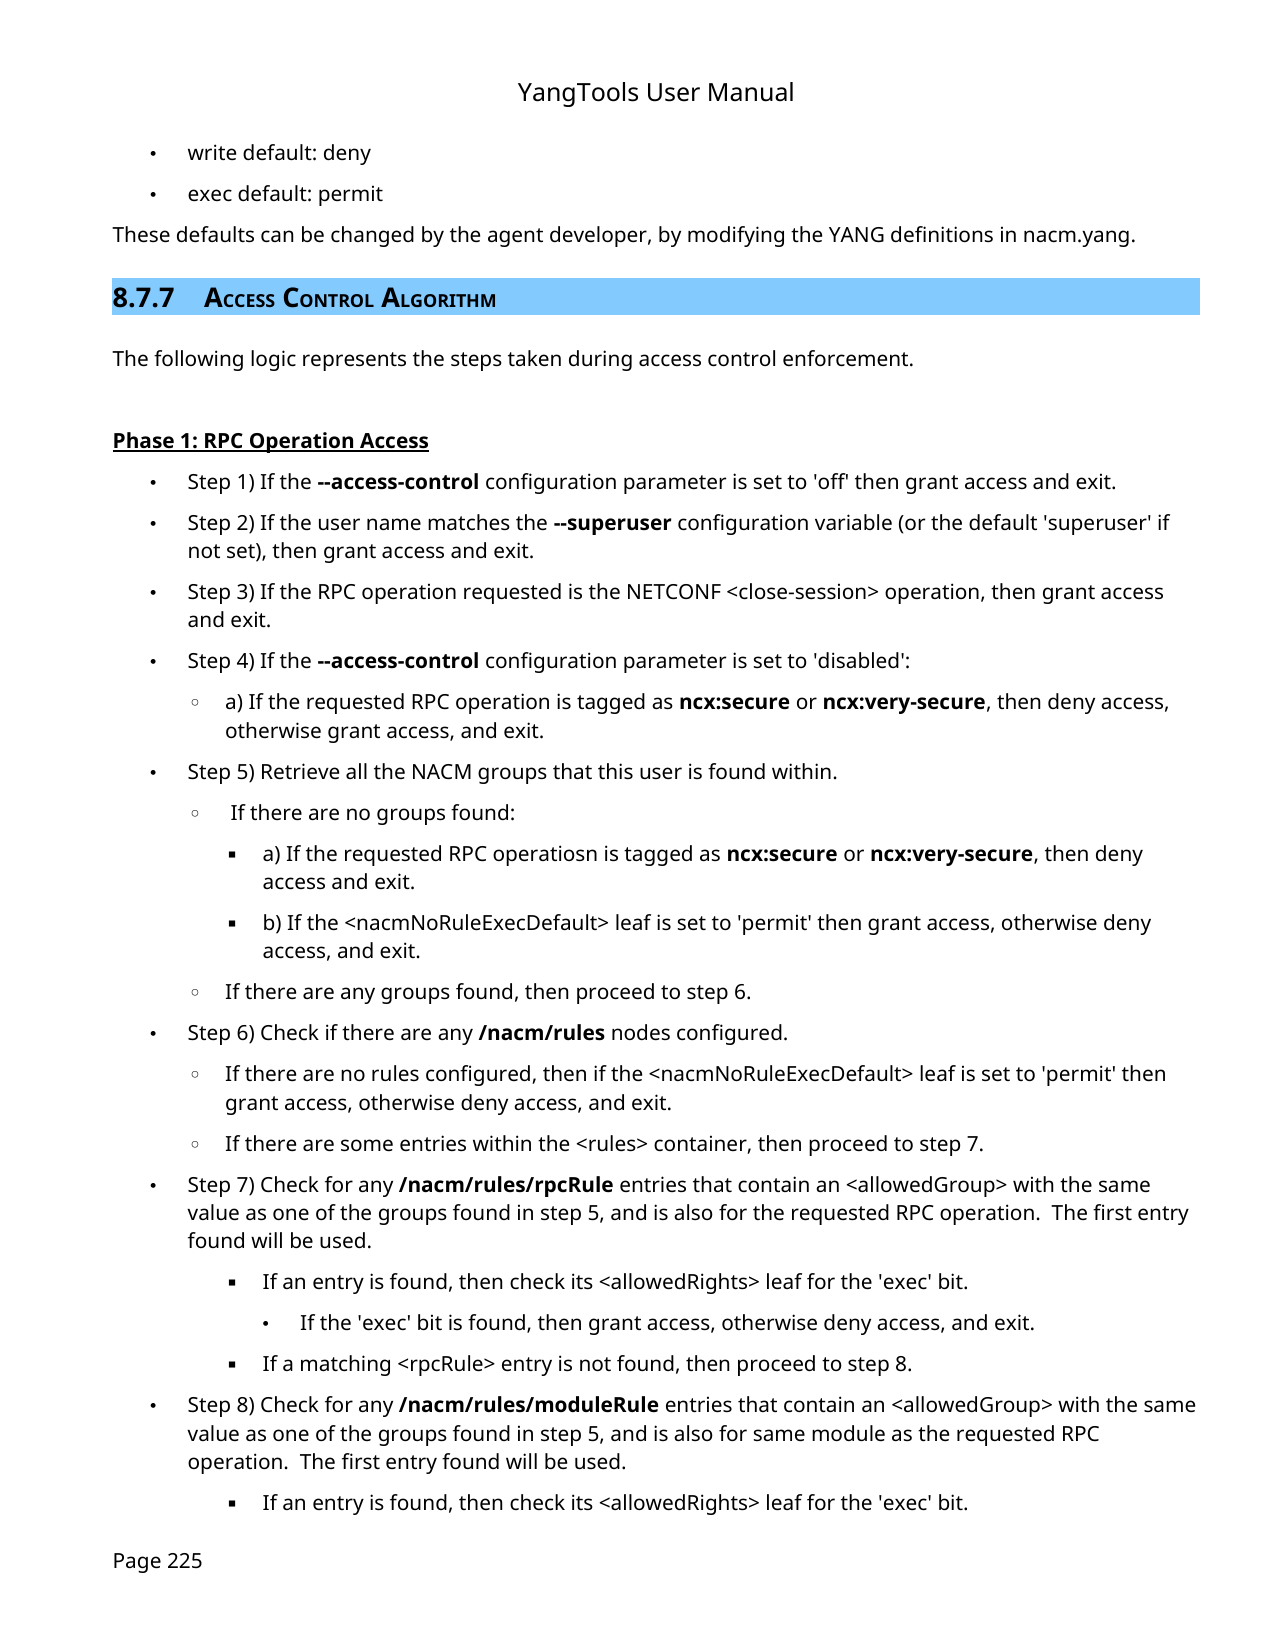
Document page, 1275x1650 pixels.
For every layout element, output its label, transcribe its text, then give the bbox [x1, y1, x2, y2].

text Phase 1: RPC Operation Access [112, 426, 1200, 454]
list Step 6) Check if there are any /nacm/rules nodes configured. [150, 1018, 1200, 1047]
list Step 3) If the RPC operation requested is the NETCONF <close-session> operation, then grant access and exit. [150, 577, 1200, 634]
list write default: deny [150, 138, 1200, 167]
text These defaults can be changed by the agent developer, by modifying the YANG definitions in nacm.yang. [112, 220, 1200, 249]
text The following logic represents the steps taken during access control enforcement. [112, 344, 1200, 372]
list If an entry is found, then check its <allowedRights> leaf for the 'exec' bit. [225, 1267, 1200, 1296]
list If the 'exec' bit is found, then grant access, otherwise deny access, and exit. [262, 1308, 1200, 1337]
list exec default: permit [150, 179, 1200, 208]
list If there are any groups found, then proceed to step 6. [187, 977, 1200, 1006]
list If an entry is found, then check its <allowedRights> leaf for the 'exec' bit. [225, 1488, 1200, 1517]
list Step 1) If the --access-control configuration parameter is set to 'off' then grant access and exit. [150, 467, 1200, 495]
list Step 2) If the user name matches the --superuser configuration variable (or the default 'superuser' if not set), then grant access and exit. [150, 508, 1200, 565]
list If a matching <rpcRule> entry is not found, then proceed to step 8. [225, 1349, 1200, 1378]
list Step 7) Check for any /nacm/rules/rpcRule entries that contain an <allowedGroup> with the same value as one of the groups found in step 5, and is also for the requested RPC operation. The first entry found will be used. [150, 1170, 1200, 1255]
list b) If the <nacmNoRuleExecDefault> leaf is set to 'permit' then grant access, otherwise deny access, and exit. [225, 908, 1200, 965]
list Step 5) Retrieve all the NACM groups that this user is found within. [150, 757, 1200, 785]
list If there are no rules configured, then if the <nacmNoRuleExecDefault> leaf is set to 'permit' then grant access, otherwise deny access, and exit. [187, 1059, 1200, 1116]
subtitle Access Control Algorithm [112, 278, 1200, 315]
list a) If the requested RPC operatiosn is tagged as ncx:secure or ncx:very-secure, then deny access and exit. [225, 839, 1200, 896]
list If there are no groups found: [187, 798, 1200, 826]
list Step 4) If the --access-control configuration parameter is set to 'disabled': [150, 647, 1200, 675]
list Step 8) Check for any /nacm/rules/moduleRule entries that contain an <allowedGroup> with the same value as one of the groups found in step 5, and is also for same module as the requested RPC operation. The first entry found will be used. [150, 1390, 1200, 1476]
list a) If the requested RPC operation is tagged as ncx:secure or ncx:very-secure, then deny access, otherwise grant access, and exit. [187, 687, 1200, 744]
list If there are some entries within the <rules> container, then proceed to step 7. [187, 1129, 1200, 1157]
